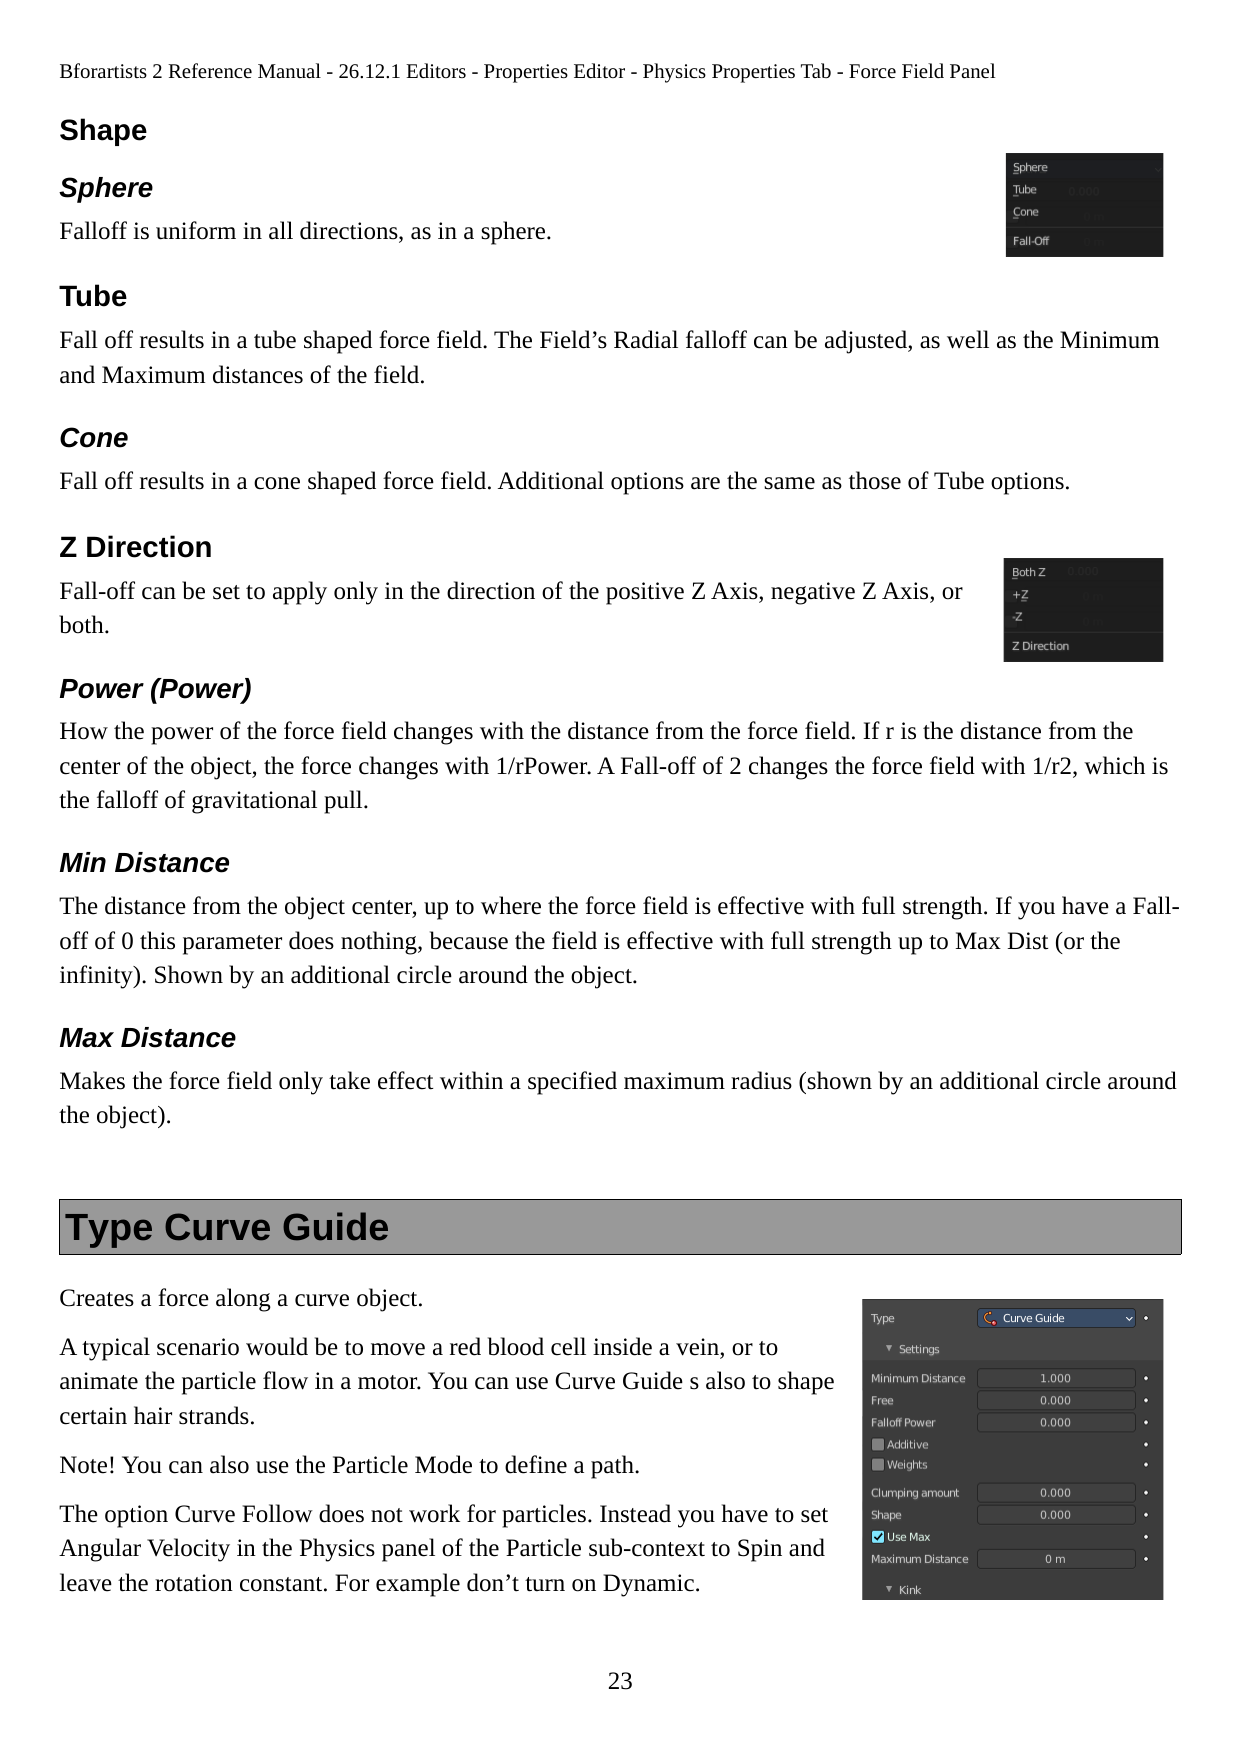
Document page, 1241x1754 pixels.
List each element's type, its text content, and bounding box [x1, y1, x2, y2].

subtitle Min Distance [59, 847, 1181, 879]
text How the power of the force field changes with the distance from the force field. If r is the distance from the center of the object, the force changes with 1/rPower. A Fall-off of 2 changes the force field with 1/r2, which is the falloff of gravitational pull. [59, 716, 1181, 814]
picture [862, 1299, 1164, 1600]
text The option Curve Follow does not work for particles. Instead you have to set Angular Velocity in the Physics panel of the Particle sub-context to Spin and leave the rotation constant. For example don’t turn on Dynamic. [59, 1499, 862, 1597]
subtitle [1164, 171, 1181, 203]
text A typical scenario would be to move a red blood cell inside a vein, or to animate the particle flow in a motor. You can use Curve Guide s also to shape certain hair strands. [59, 1332, 862, 1429]
text Fall off results in a tube shaped force field. The Field’s Radial falloff can be adjusted, as well as the Minimum and Maximum distances of the field. [59, 326, 1181, 389]
text Falloff is uniform in all directions, as in a sphere. [59, 216, 1005, 244]
picture [1003, 558, 1164, 662]
text Makes the force field only take effect within a specified maximum radius (shown by an additional circle around the object). [59, 1066, 1181, 1129]
subtitle Sphere [59, 171, 1005, 203]
text Creates a force along a curve object. [59, 1283, 1181, 1312]
picture [1005, 153, 1164, 257]
subtitle Shape [59, 113, 1181, 146]
text Fall off results in a cone shaped force field. Additional options are the same as those of Tube options. [59, 466, 1181, 495]
subtitle Power (Power) [59, 672, 1181, 704]
text Note! You can also use the Particle Mode to define a path. [59, 1450, 862, 1479]
subtitle Max Distance [59, 1022, 1181, 1054]
text Fall-off can be set to apply only in the direction of the positive Z Axis, negative Z Axis, or both. [59, 576, 1003, 639]
table_header Type Curve Guide [60, 1200, 1181, 1254]
subtitle Z Direction [59, 530, 1181, 563]
subtitle Tube [59, 279, 1181, 313]
subtitle Cone [59, 422, 1181, 453]
text The distance from the object center, up to where the force field is effective with full strength. If you have a Fall-off of 0 this parameter does nothing, because the field is effective with full strength up to Max Dist (or the infinity). Shown by an additional circle around the object. [59, 891, 1181, 989]
